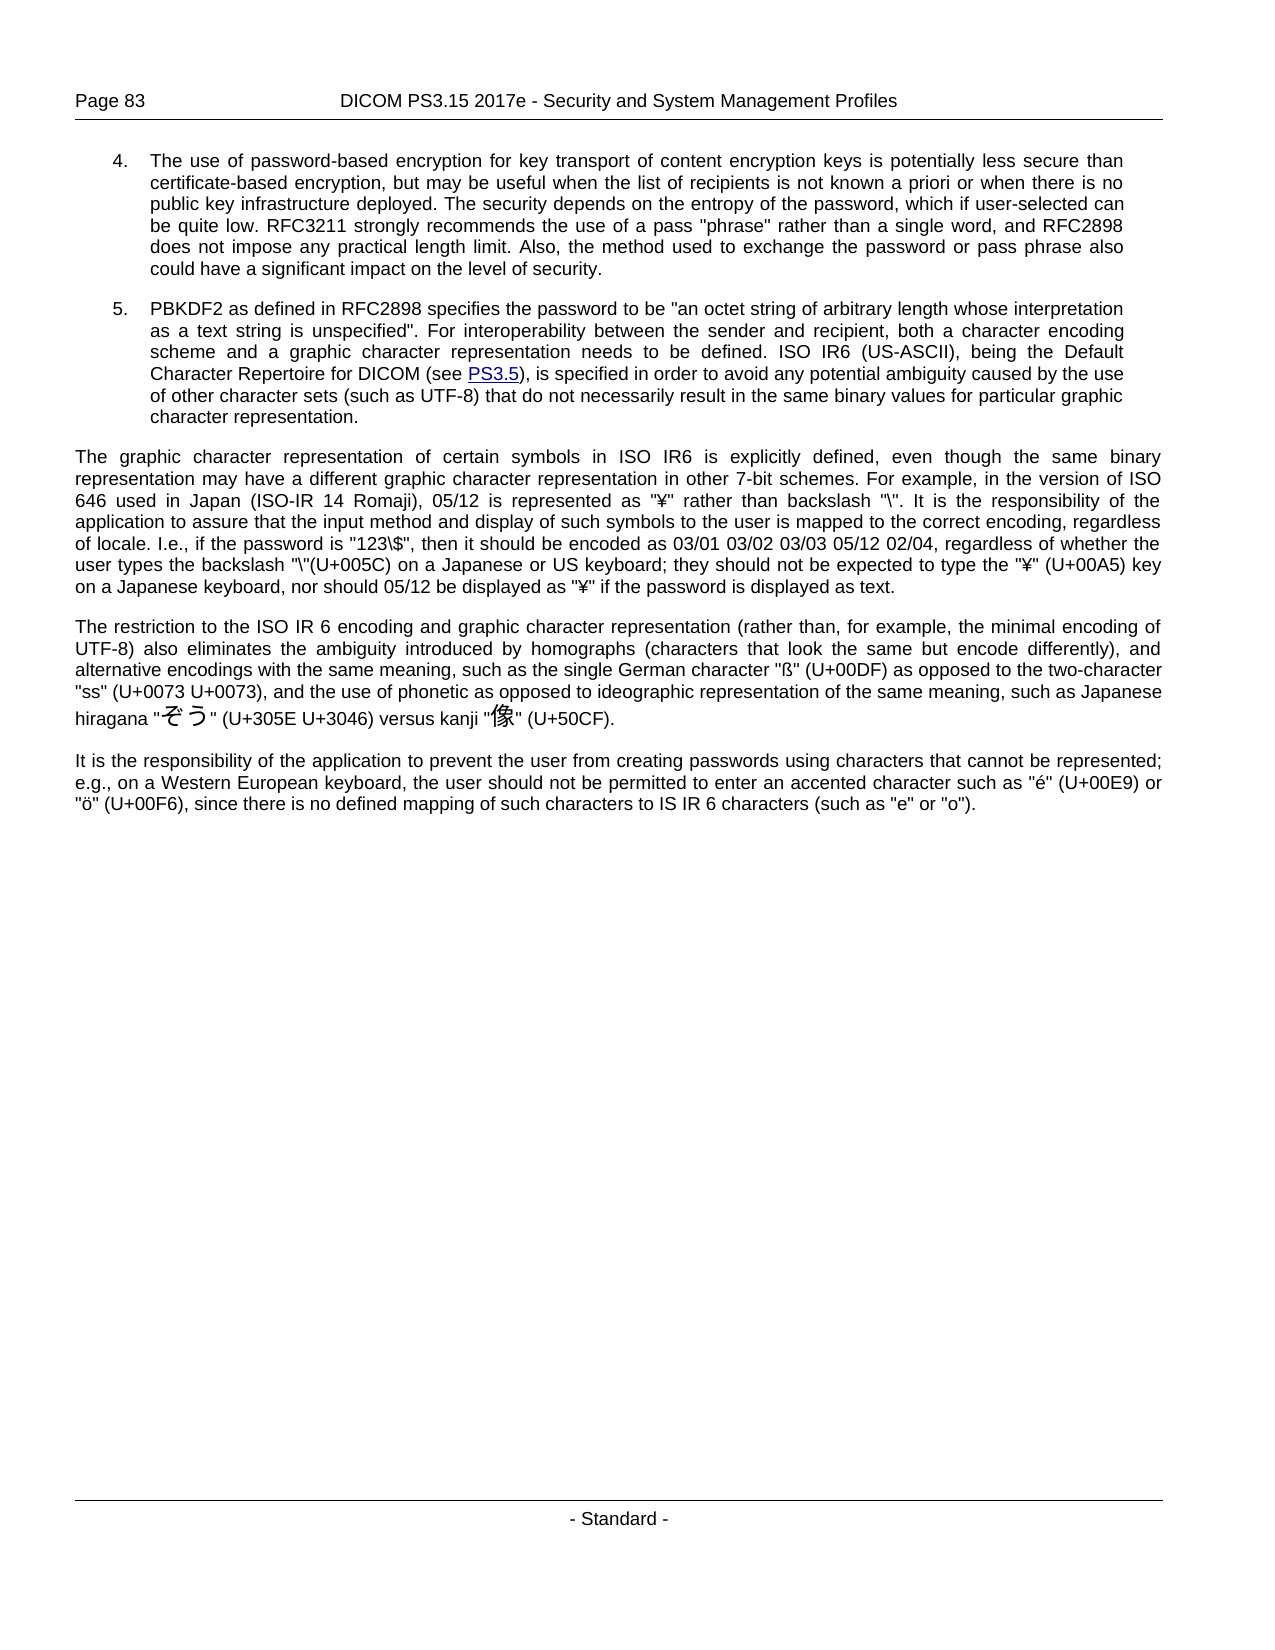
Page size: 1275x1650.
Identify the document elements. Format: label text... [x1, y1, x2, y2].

list The use of password-based encryption for key transport of content encryption keys is potentially less secure than certificate-based encryption, but may be useful when the list of recipients is not known a priori or when there is no public key infrastructure deployed. The security depends on the entropy of the password, which if user-selected can be quite low. RFC3211 strongly recommends the use of a pass "phrase" rather than a single word, and RFC2898 does not impose any practical length limit. Also, the method used to exchange the password or pass phrase also could have a significant impact on the level of security. [112, 150, 1125, 279]
text It is the responsibility of the application to prevent the user from creating passwords using characters that cannot be represented; e.g., on a Western European keyboard, the user should not be permitted to enter an accented character such as "é" (U+00E9) or "ö" (U+00F6), since there is no defined mapping of such characters to IS IR 6 characters (such as "e" or "o"). [75, 750, 1162, 815]
list PBKDF2 as defined in RFC2898 specifies the password to be "an octet string of arbitrary length whose interpretation as a text string is unspecified". For interoperability between the sender and recipient, both a character encoding scheme and a graphic character representation needs to be defined. ISO IR6 (US-ASCII), being the Default Character Repertoire for DICOM (see PS3.5), is specified in order to avoid any potential ambiguity caused by the use of other character sets (such as UTF-8) that do not necessarily result in the same binary values for particular graphic character representation. [112, 298, 1125, 427]
text The restriction to the ISO IR 6 encoding and graphic character representation (rather than, for example, the minimal encoding of UTF-8) also eliminates the ambiguity introduced by homographs (characters that look the same but encode differently), and alternative encodings with the same meaning, such as the single German character "ß" (U+00DF) as opposed to the two-character "ss" (U+0073 U+0073), and the use of phonetic as opposed to ideographic representation of the same meaning, such as Japanese hiragana "ぞう" (U+305E U+3046) versus kanji "像" (U+50CF). [75, 616, 1162, 731]
text The graphic character representation of certain symbols in ISO IR6 is explicitly defined, even though the same binary representation may have a different graphic character representation in other 7-bit schemes. For example, in the version of ISO 646 used in Japan (ISO-IR 14 Romaji), 05/12 is represented as "¥" rather than backslash "\". It is the responsibility of the application to assure that the input method and display of such symbols to the user is mapped to the correct encoding, regardless of locale. I.e., if the password is "123\$", then it should be encoded as 03/01 03/02 03/03 05/12 02/04, regardless of whether the user types the backslash "\"(U+005C) on a Japanese or US keyboard; they should not be expected to type the "¥" (U+00A5) key on a Japanese keyboard, nor should 05/12 be displayed as "¥" if the password is displayed as text. [75, 446, 1162, 597]
